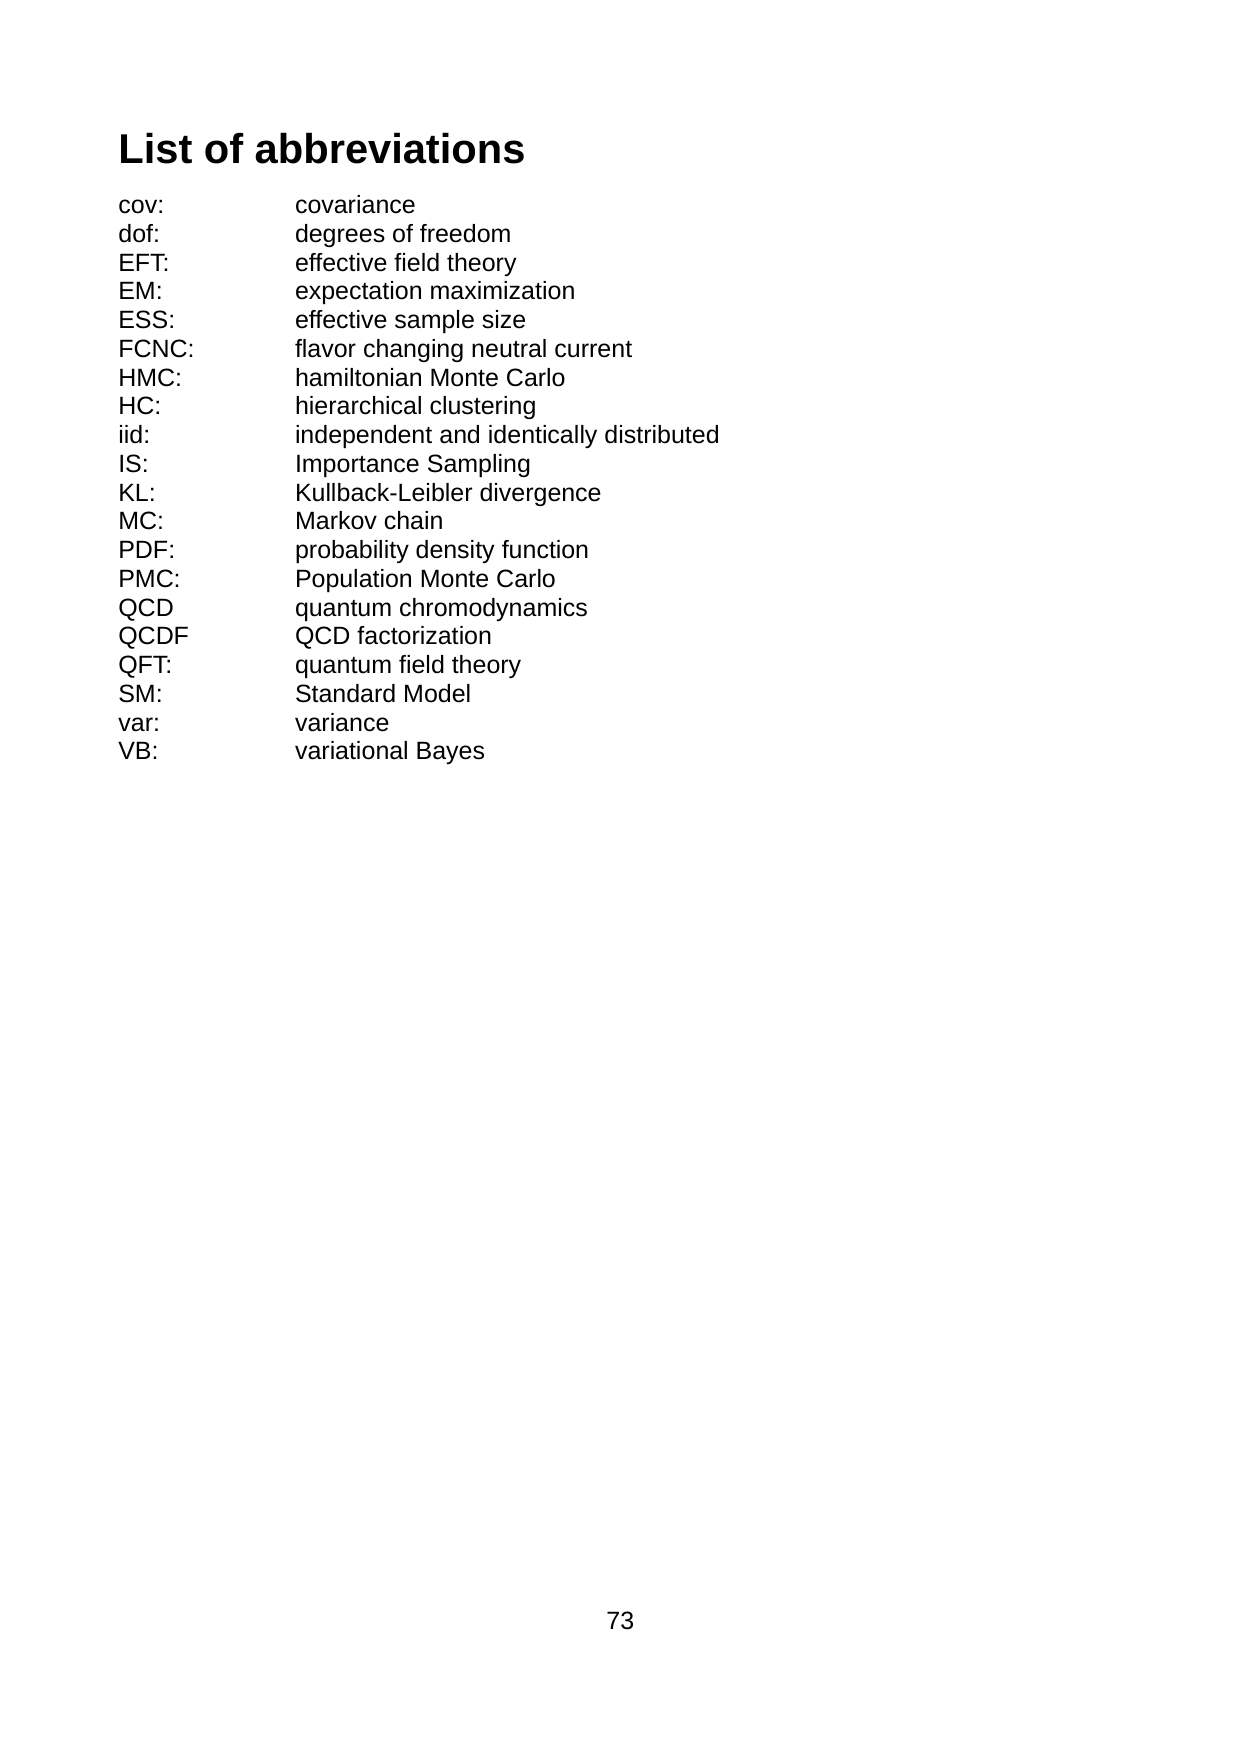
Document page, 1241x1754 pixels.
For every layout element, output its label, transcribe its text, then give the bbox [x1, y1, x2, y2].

text PMC: Population Monte Carlo [118, 564, 1122, 593]
text FCNC: flavor changing neutral current [118, 334, 1122, 363]
text IS: Importance Sampling [118, 449, 1122, 478]
text QFT: quantum field theory [118, 650, 1122, 679]
text QCDF QCD factorization [118, 621, 1122, 650]
text var: variance [118, 708, 1122, 736]
text MC: Markov chain [118, 506, 1122, 535]
text List of abbreviations [118, 124, 1122, 172]
text SM: Standard Model [118, 679, 1122, 708]
text PDF: probability density function [118, 535, 1122, 564]
text HC: hierarchical clustering [118, 391, 1122, 420]
text ESS: effective sample size [118, 305, 1122, 334]
text iid: independent and identically distributed [118, 420, 1122, 449]
text dof: degrees of freedom [118, 219, 1122, 248]
text cov: covariance [118, 190, 1122, 219]
text HMC: hamiltonian Monte Carlo [118, 363, 1122, 391]
text VB: variational Bayes [118, 736, 1122, 765]
text EFT: effective field theory [118, 248, 1122, 276]
text KL: Kullback-Leibler divergence [118, 478, 1122, 506]
text EM: expectation maximization [118, 276, 1122, 305]
text QCD quantum chromodynamics [118, 593, 1122, 621]
